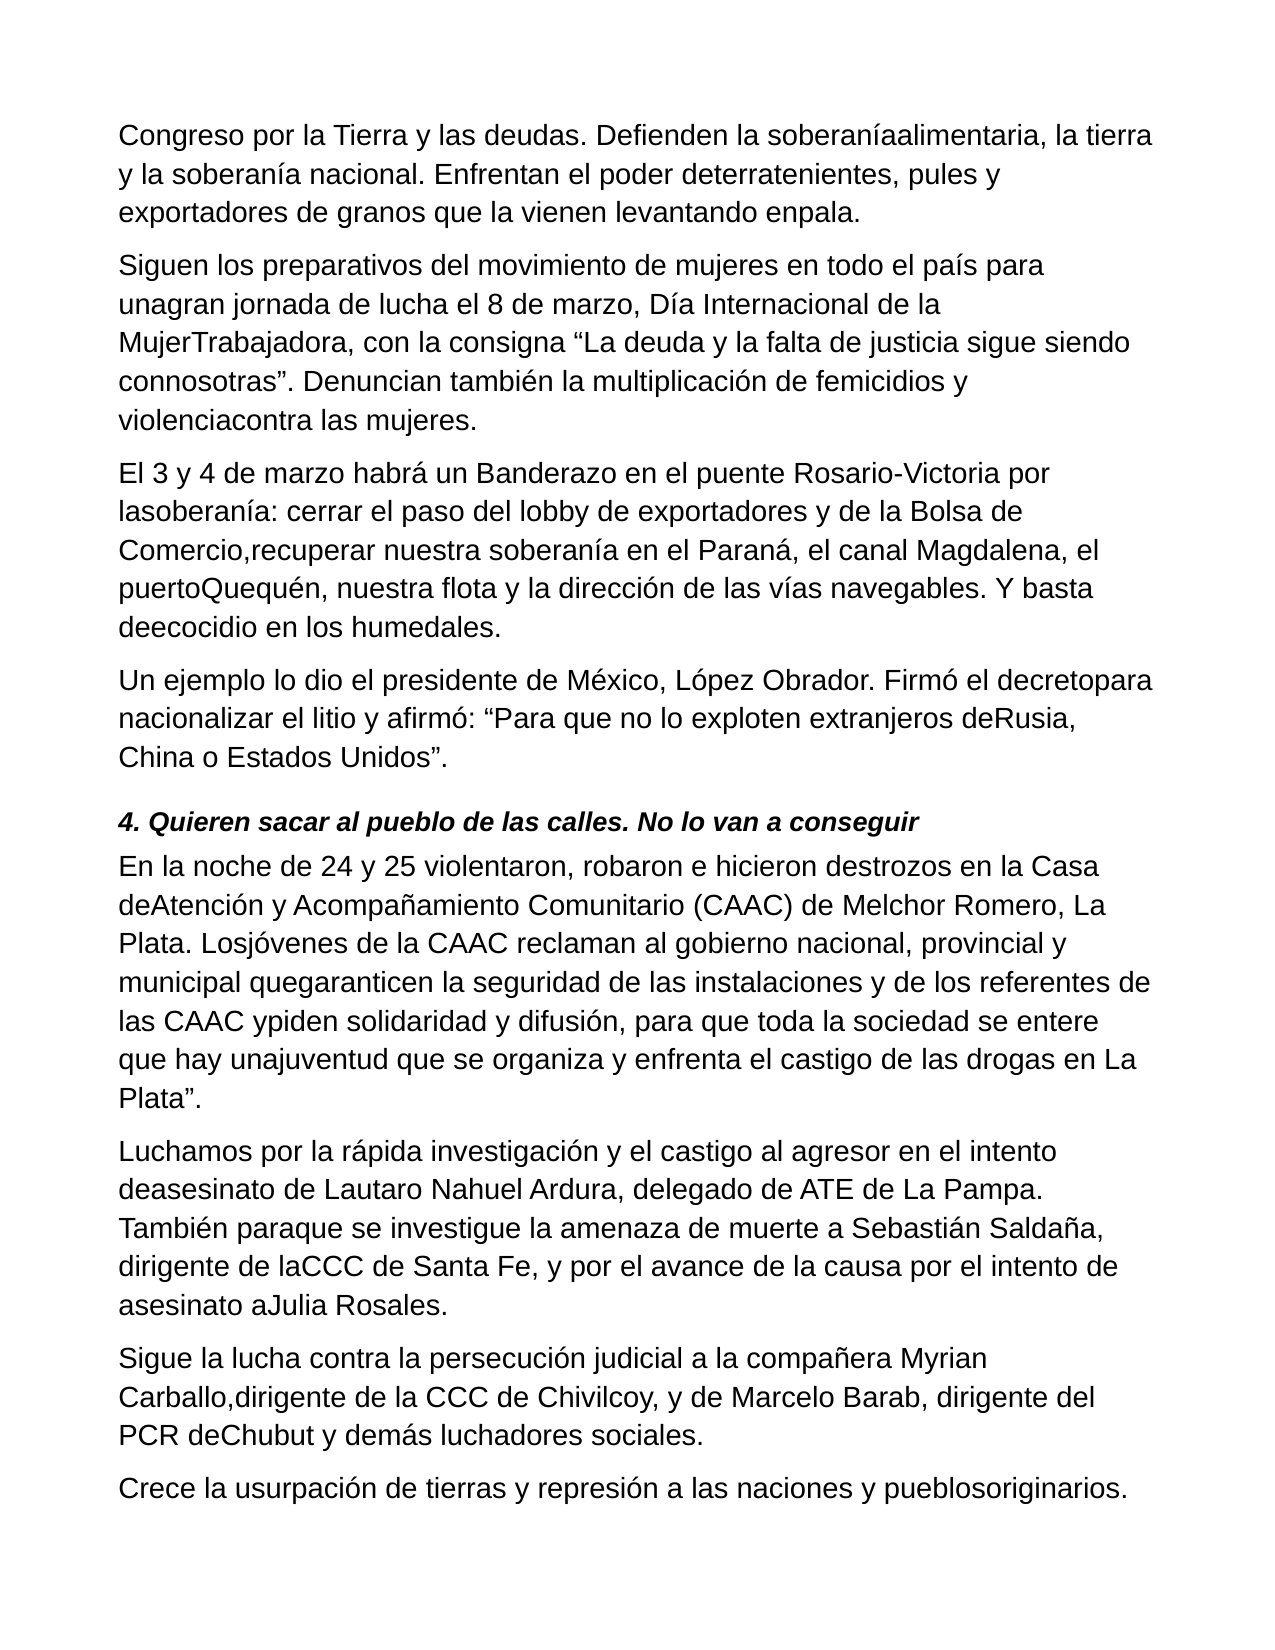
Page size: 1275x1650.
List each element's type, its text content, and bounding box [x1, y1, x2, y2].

text Sigue la lucha contra la persecución judicial a la compañera Myrian Carballo,dirigente de la CCC de Chivilcoy, y de Marcelo Barab, dirigente del PCR deChubut y demás luchadores sociales. [118, 1341, 1157, 1452]
text Luchamos por la rápida investigación y el castigo al agresor en el intento deasesinato de Lautaro Nahuel Ardura, delegado de ATE de La Pampa. También paraque se investigue la amenaza de muerte a Sebastián Saldaña, dirigente de laCCC de Santa Fe, y por el avance de la causa por el intento de asesinato aJulia Rosales. [118, 1134, 1157, 1321]
text Crece la usurpación de tierras y represión a las naciones y pueblosoriginarios. [118, 1471, 1157, 1505]
subtitle 4. Quieren sacar al pueblo de las calles. No lo van a conseguir [118, 806, 1157, 837]
text El 3 y 4 de marzo habrá un Banderazo en el puente Rosario-Victoria por lasoberanía: cerrar el paso del lobby de exportadores y de la Bolsa de Comercio,recuperar nuestra soberanía en el Paraná, el canal Magdalena, el puertoQuequén, nuestra flota y la dirección de las vías navegables. Y basta deecocidio en los humedales. [118, 456, 1157, 643]
text Siguen los preparativos del movimiento de mujeres en todo el país para unagran jornada de lucha el 8 de marzo, Día Internacional de la MujerTrabajadora, con la consigna “La deuda y la falta de justicia sigue siendo connosotras”. Denuncian también la multiplicación de femicidios y violenciacontra las mujeres. [118, 248, 1157, 436]
text Congreso por la Tierra y las deudas. Defienden la soberaníaalimentaria, la tierra y la soberanía nacional. Enfrentan el poder deterratenientes, pules y exportadores de granos que la vienen levantando enpala. [118, 118, 1157, 229]
text En la noche de 24 y 25 violentaron, robaron e hicieron destrozos en la Casa deAtención y Acompañamiento Comunitario (CAAC) de Melchor Romero, La Plata. Losjóvenes de la CAAC reclaman al gobierno nacional, provincial y municipal quegaranticen la seguridad de las instalaciones y de los referentes de las CAAC ypiden solidaridad y difusión, para que toda la sociedad se entere que hay unajuventud que se organiza y enfrenta el castigo de las drogas en La Plata”. [118, 849, 1157, 1114]
text Un ejemplo lo dio el presidente de México, López Obrador. Firmó el decretopara nacionalizar el litio y afirmó: “Para que no lo exploten extranjeros deRusia, China o Estados Unidos”. [118, 663, 1157, 773]
